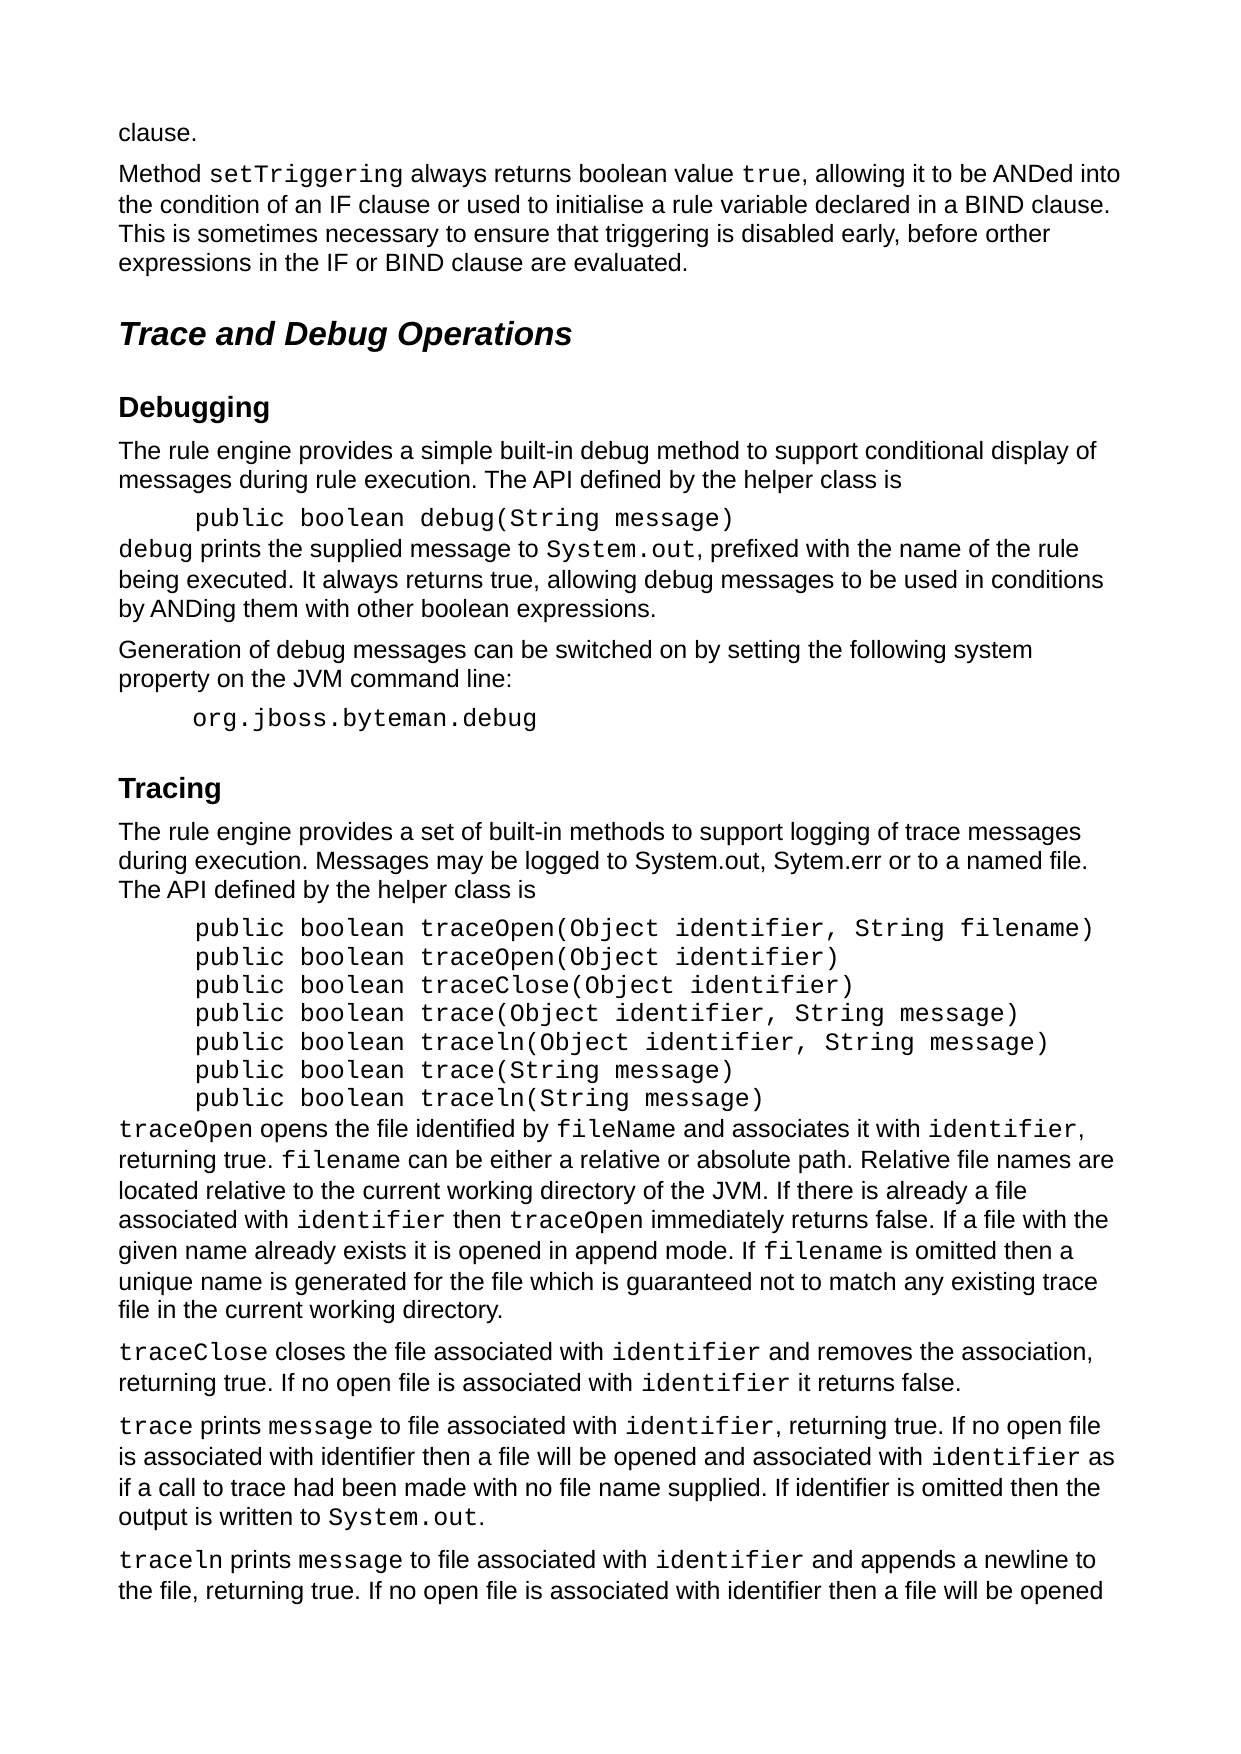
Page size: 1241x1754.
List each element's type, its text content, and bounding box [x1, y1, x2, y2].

text public boolean debug(String message) [194, 506, 1122, 534]
subtitle Tracing [118, 771, 1122, 805]
text traceClose closes the file associated with identifier and removes the association, returning true. If no open file is associated with identifier it returns false. [118, 1337, 1122, 1399]
text traceln prints message to file associated with identifier and appends a newline to the file, returning true. If no open file is associated with identifier then a file will be opened [118, 1545, 1122, 1605]
text Generation of debug messages can be switched on by setting the following system property on the JVM command line: [118, 635, 1122, 693]
text traceOpen opens the file identified by fileName and associates it with identifier, returning true. filename can be either a relative or absolute path. Relative file names are located relative to the current working directory of the JVM. If there is already a file associated with identifier then traceOpen immediately returns false. If a file with the given name already exists it is opened in append mode. If filename is omitted then a unique name is generated for the file which is guaranteed not to match any existing trace file in the current working directory. [118, 1114, 1122, 1324]
text org.jboss.byteman.debug [192, 705, 1122, 734]
text public boolean traceOpen(Object identifier, String filename) public boolean traceOpen(Object identifier) public boolean traceClose(Object identifier) public boolean trace(Object identifier, String message) public boolean traceln(Object identifier, String message) public boolean trace(String message) public boolean traceln(String message) [194, 916, 1122, 1114]
subtitle Debugging [118, 390, 1122, 423]
text trace prints message to file associated with identifier, returning true. If no open file is associated with identifier then a file will be opened and associated with identifier as if a call to trace had been made with no file name supplied. If identifier is omitted then the output is written to System.out. [118, 1411, 1122, 1533]
text The rule engine provides a set of built-in methods to support logging of trace messages during execution. Messages may be logged to System.out, Sytem.err or to a named file. The API defined by the helper class is [118, 817, 1122, 903]
text The rule engine provides a simple built-in debug method to support conditional display of messages during rule execution. The API defined by the helper class is [118, 436, 1122, 493]
text clause. [118, 118, 1122, 147]
subtitle Trace and Debug Operations [118, 314, 1122, 352]
text debug prints the supplied message to System.out, prefixed with the name of the rule being executed. It always returns true, allowing debug messages to be used in conditions by ANDing them with other boolean expressions. [118, 534, 1122, 623]
text Method setTriggering always returns boolean value true, allowing it to be ANDed into the condition of an IF clause or used to initialise a rule variable declared in a BIND clause. This is sometimes necessary to ensure that triggering is disabled early, before orther expressions in the IF or BIND clause are evaluated. [118, 159, 1122, 277]
